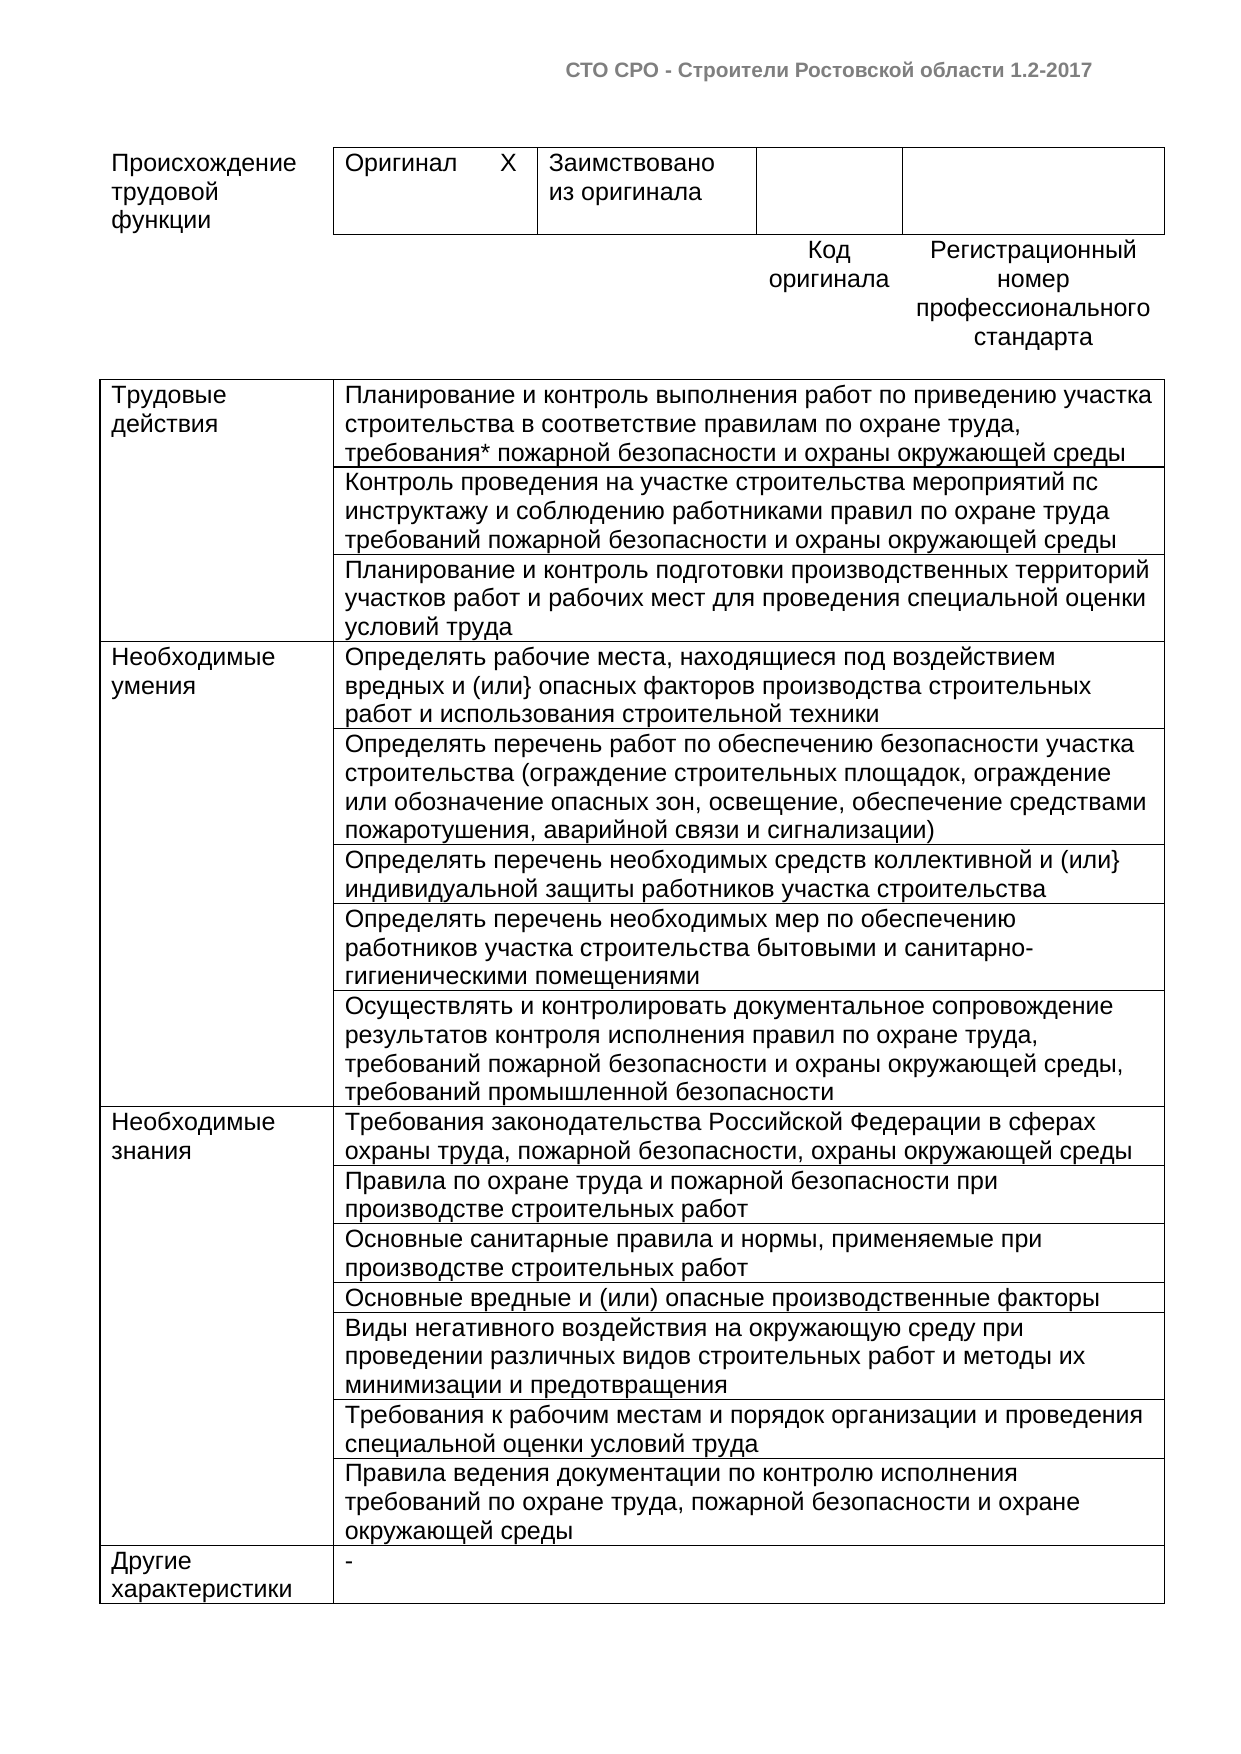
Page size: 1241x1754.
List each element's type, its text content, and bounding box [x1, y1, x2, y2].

table_cell - [334, 1546, 1164, 1603]
table_cell [538, 235, 756, 350]
table_cell Планирование и контроль подготовки производственных территорий участков работ и рабочих мест для проведения специальной оценки условий труда [334, 555, 1164, 641]
table_header X [479, 148, 537, 234]
table_cell Требования законодательства Российской Федерации в сферах охраны труда, пожарной безопасности, охраны окружающей среды [334, 1107, 1164, 1165]
table_header Оригинал [334, 148, 479, 234]
table_cell [100, 234, 333, 350]
table_cell Требования к рабочим местам и порядок организации и проведения специальной оценки условий труда [334, 1400, 1164, 1457]
table_cell Виды негативного воздействия на окружающую среду при проведении различных видов строительных работ и методы их минимизации и предотвращения [334, 1313, 1164, 1399]
table_cell Необходимые умения [101, 642, 333, 1106]
table_cell Регистрационный номер профессионального стандарта [902, 235, 1164, 350]
table_cell Контроль проведения на участке строительства мероприятий пс инструктажу и соблюдению работниками правил по охране труда требований пожарной безопасности и охраны окружающей среды [334, 468, 1164, 554]
table_cell Осуществлять и контролировать документальное сопровождение результатов контроля исполнения правил по охране труда, требований пожарной безопасности и охраны окружающей среды, требований промышленной безопасности [334, 991, 1164, 1106]
table_cell [333, 235, 479, 350]
table_cell Другие характеристики [101, 1546, 333, 1603]
table_cell Необходимые знания [101, 1107, 333, 1545]
table_cell Основные санитарные правила и нормы, применяемые при производстве строительных работ [334, 1224, 1164, 1282]
table_cell Определять перечень работ по обеспечению безопасности участка строительства (ограждение строительных площадок, ограждение или обозначение опасных зон, освещение, обеспечение средствами пожаротушения, аварийной связи и сигнализации) [334, 729, 1164, 844]
table_cell Правила ведения документации по контролю исполнения требований по охране труда, пожарной безопасности и охране окружающей среды [334, 1459, 1164, 1545]
table_cell Код оригинала [756, 235, 902, 350]
table_header [757, 148, 902, 234]
table_cell Правила по охране труда и пожарной безопасности при производстве строительных работ [334, 1166, 1164, 1223]
table_header Заимствовано из оригинала [538, 148, 756, 234]
table_cell [479, 235, 537, 350]
table_cell Определять рабочие места, находящиеся под воздействием вредных и (или} опасных факторов производства строительных работ и использования строительной техники [334, 642, 1164, 728]
table_header Происхождение трудовой функции [100, 147, 333, 234]
table_cell Определять перечень необходимых средств коллективной и (или} индивидуальной защиты работников участка строительства [334, 845, 1164, 903]
table_header Планирование и контроль выполнения работ по приведению участка строительства в соответствие правилам по охране труда, требования* пожарной безопасности и охраны окружающей среды [334, 380, 1164, 466]
table_cell Основные вредные и (или) опасные производственные факторы [334, 1283, 1164, 1312]
table_cell Определять перечень необходимых мер по обеспечению работников участка строительства бытовыми и санитарно-гигиеническими помещениями [334, 904, 1164, 990]
table_header Трудовые действия [101, 380, 333, 641]
table_header [903, 148, 1164, 234]
